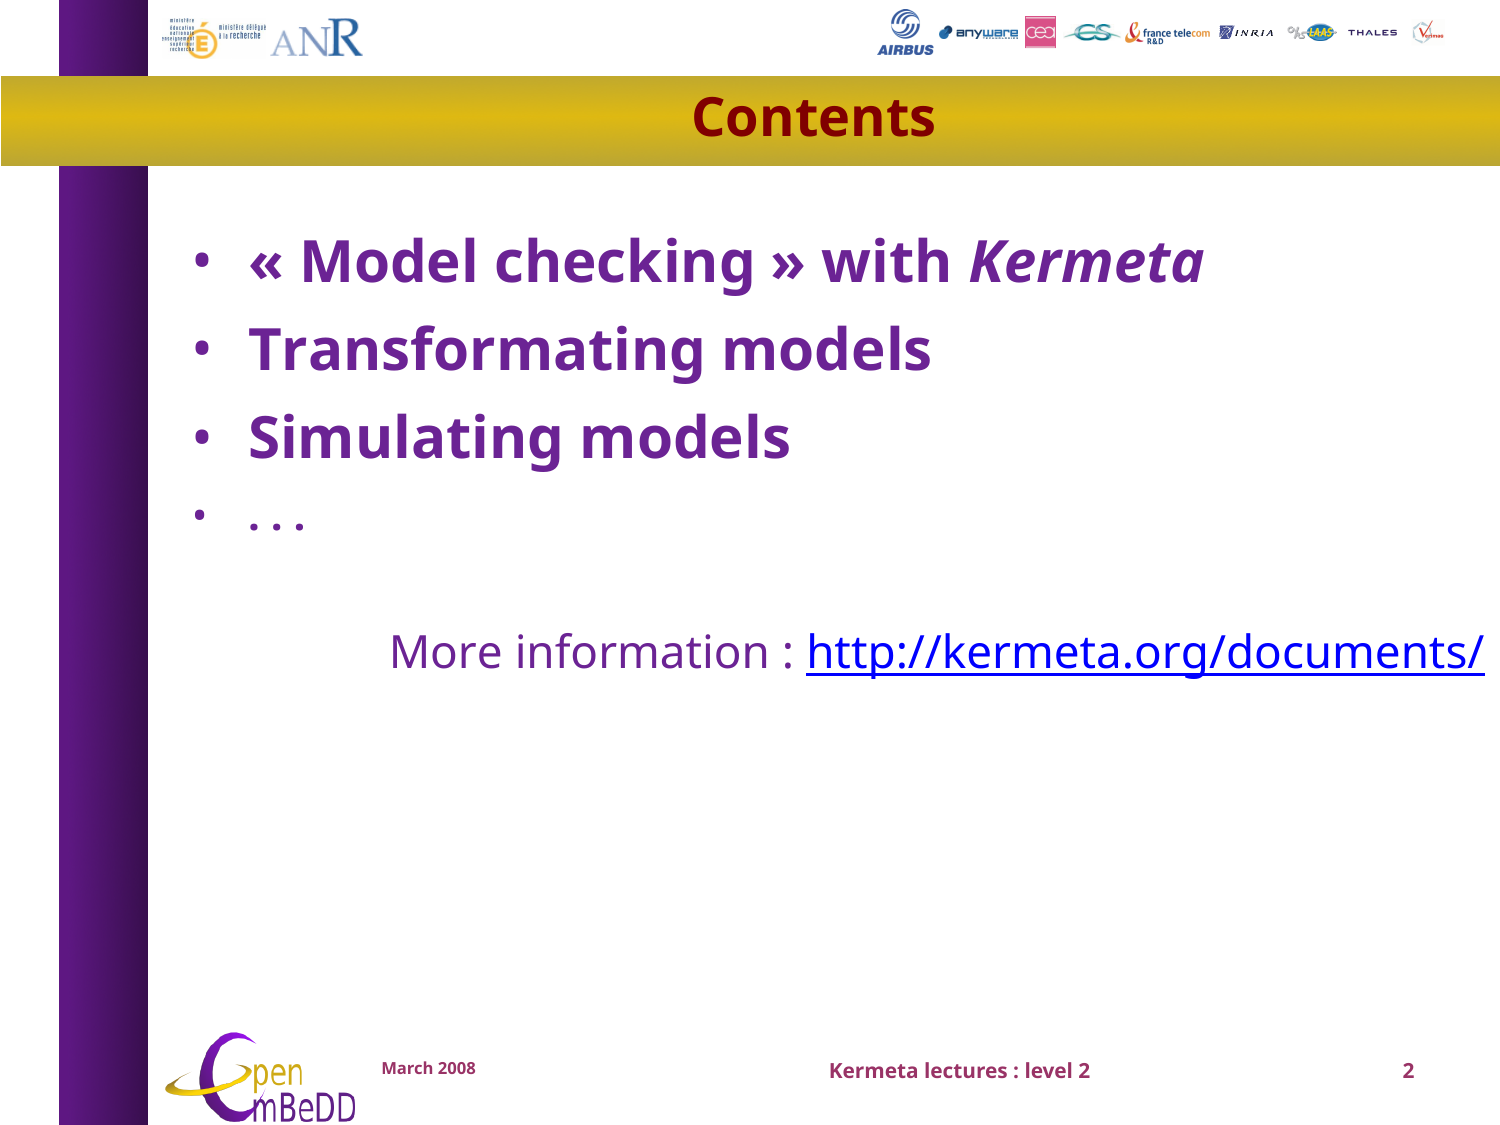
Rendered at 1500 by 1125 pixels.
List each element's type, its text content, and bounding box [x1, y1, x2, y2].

text_box [1387, 1049, 1482, 1101]
text_box Kermeta lectures : level 2 [531, 1049, 1387, 1101]
title Contents [147, 58, 1481, 172]
list « Model checking » with Kermeta Transformating models Simulating models . . . More information : http://kermeta.org/documents/ [177, 216, 1475, 764]
text_box March 2008 [366, 1049, 531, 1101]
